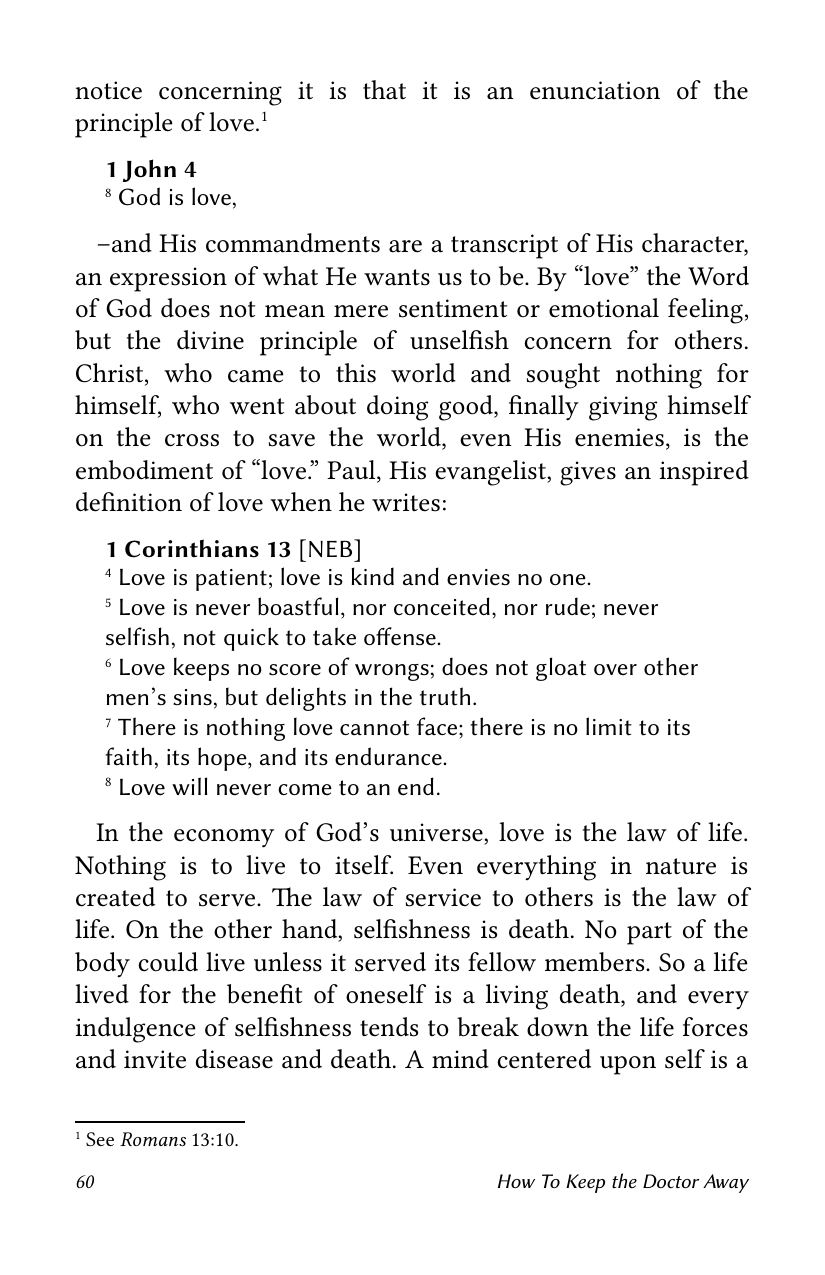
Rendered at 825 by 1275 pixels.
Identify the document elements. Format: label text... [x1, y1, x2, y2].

text 6 Love keeps no score of wrongs; does not gloat over other men’s sins, but delights in the truth. [105, 653, 720, 711]
text 1 John 4 [105, 155, 750, 183]
text See Romans 13:10. [75, 1128, 750, 1152]
text 5 Love is never boastful, nor conceited, nor rude; never selfish, not quick to take offense. [105, 593, 720, 652]
text 4 Love is patient; love is kind and envies no one. [105, 563, 720, 592]
text 1 Corinthians 13 [NEB] [105, 535, 750, 563]
text 8 Love will never come to an end. [105, 773, 720, 801]
text In the economy of God’s universe, love is the law of life. Nothing is to live to itself. Even everything in nature is created to serve. The law of service to others is the law of life. On the other hand, selfishness is death. No part of the body could live unless it served its fellow members. So a life lived for the benefit of oneself is a living death, and every indulgence of selfishness tends to break down the life forces and invite disease and death. A mind centered upon self is a [75, 817, 750, 1075]
text 7 There is nothing love cannot face; there is no limit to its faith, its hope, and its endurance. [105, 713, 720, 771]
text 8 God is love, [105, 183, 720, 212]
text –and His commandments are a transcript of His character, an expression of what He wants us to be. By “love” the Word of God does not mean mere sentiment or emotional feeling, but the divine principle of unselfish concern for others. Christ, who came to this world and sought nothing for himself, who went about doing good, finally giving himself on the cross to save the world, even His enemies, is the embodiment of “love.” Paul, His evangelist, gives an inspired definition of love when he writes: [75, 228, 750, 518]
text notice concerning it is that it is an enunciation of the principle of love. [75, 75, 750, 138]
